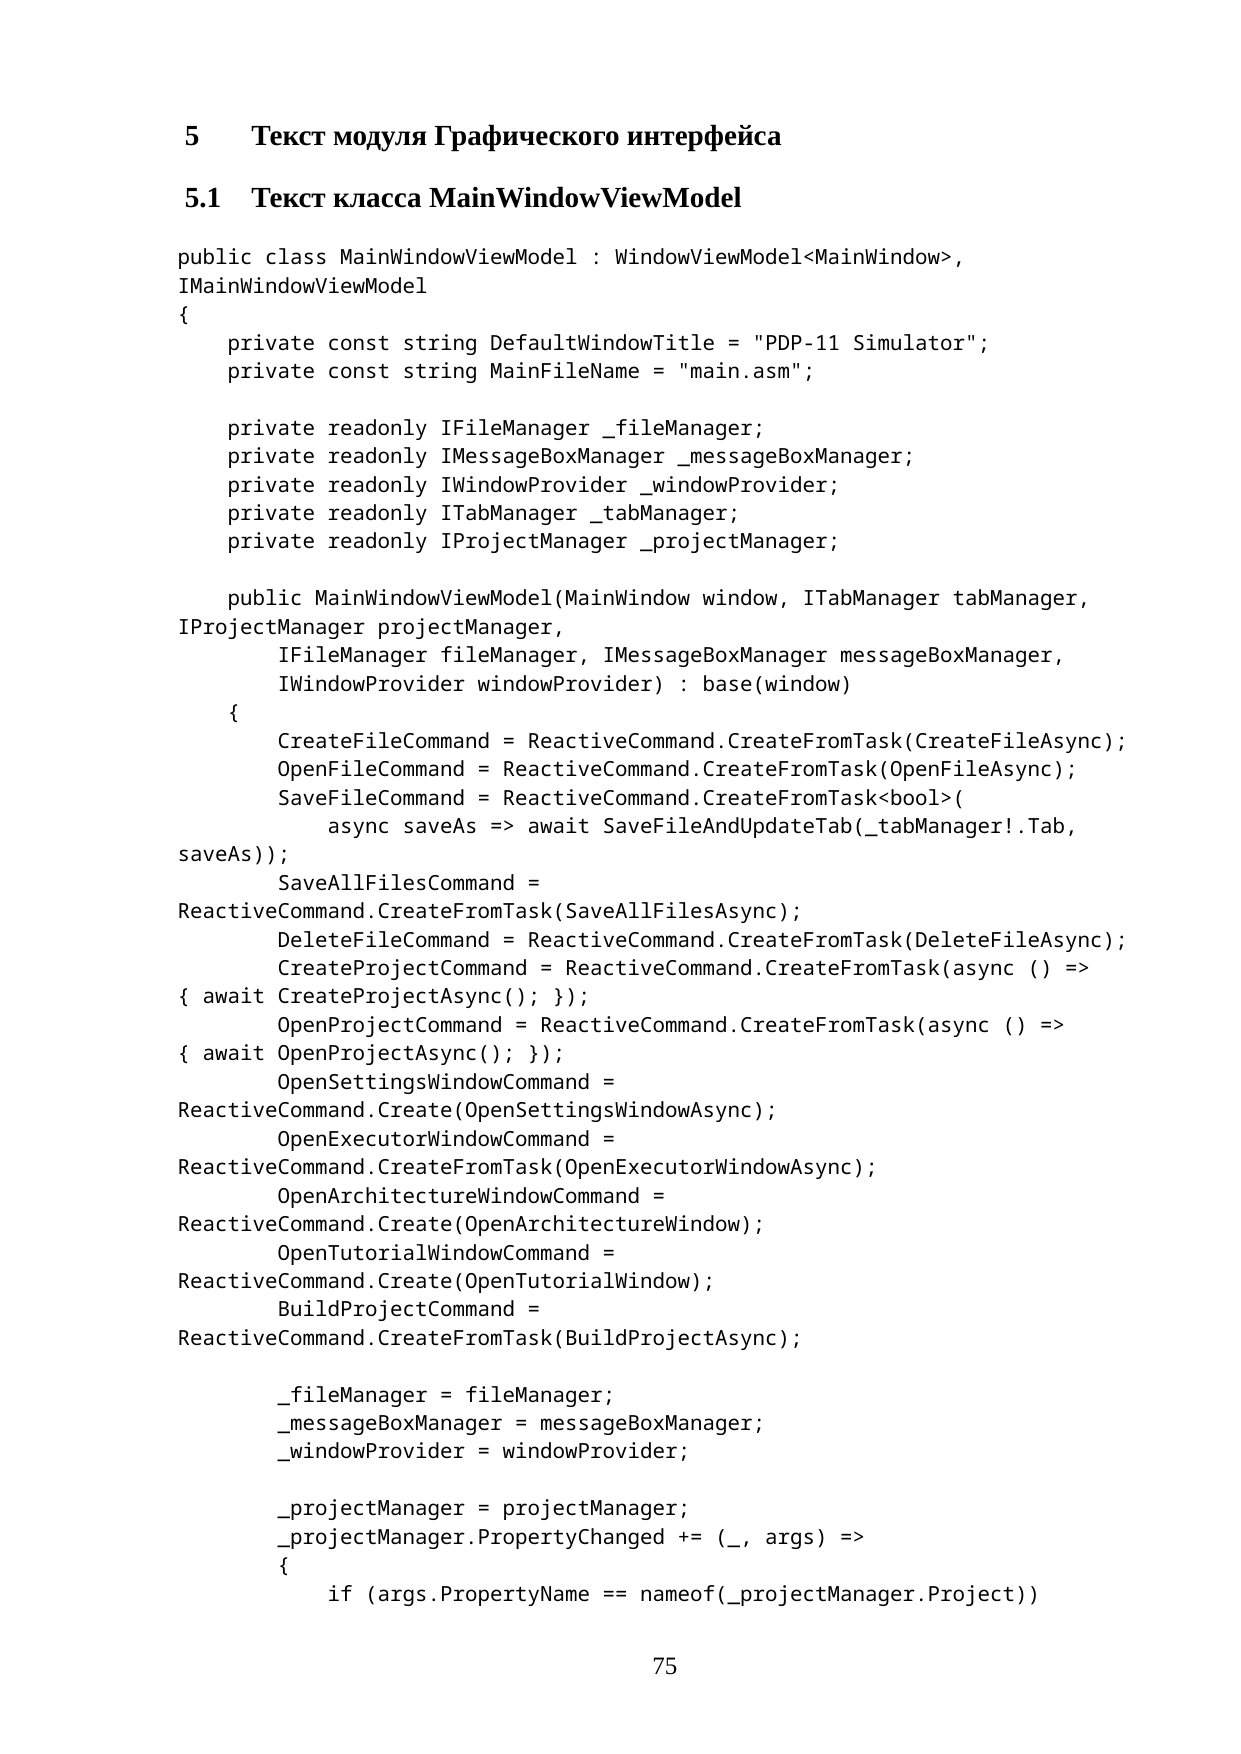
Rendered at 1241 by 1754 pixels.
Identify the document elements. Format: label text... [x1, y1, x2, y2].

subtitle Текст модуля Графического интерфейса [177, 118, 1152, 152]
subtitle Текст класса MainWindowViewModel [177, 180, 1152, 214]
table_header public class MainWindowViewModel : WindowViewModel<MainWindow>, IMainWindowViewModel { private const string DefaultWindowTitle = "PDP-11 Simulator"; private const string MainFileName = "main.asm"; private readonly IFileManager _fileManager; private readonly IMessageBoxManager _messageBoxManager; private readonly IWindowProvider _windowProvider; private readonly ITabManager _tabManager; private readonly IProjectManager _projectManager; public MainWindowViewModel(MainWindow window, ITabManager tabManager, IProjectManager projectManager, IFileManager fileManager, IMessageBoxManager messageBoxManager, IWindowProvider windowProvider) : base(window) { CreateFileCommand = ReactiveCommand.CreateFromTask(CreateFileAsync); OpenFileCommand = ReactiveCommand.CreateFromTask(OpenFileAsync); SaveFileCommand = ReactiveCommand.CreateFromTask<bool>( async saveAs => await SaveFileAndUpdateTab(_tabManager!.Tab, saveAs)); SaveAllFilesCommand = ReactiveCommand.CreateFromTask(SaveAllFilesAsync); DeleteFileCommand = ReactiveCommand.CreateFromTask(DeleteFileAsync); CreateProjectCommand = ReactiveCommand.CreateFromTask(async () => { await CreateProjectAsync(); }); OpenProjectCommand = ReactiveCommand.CreateFromTask(async () => { await OpenProjectAsync(); }); OpenSettingsWindowCommand = ReactiveCommand.Create(OpenSettingsWindowAsync); OpenExecutorWindowCommand = ReactiveCommand.CreateFromTask(OpenExecutorWindowAsync); OpenArchitectureWindowCommand = ReactiveCommand.Create(OpenArchitectureWindow); OpenTutorialWindowCommand = ReactiveCommand.Create(OpenTutorialWindow); BuildProjectCommand = ReactiveCommand.CreateFromTask(BuildProjectAsync); _fileManager = fileManager; _messageBoxManager = messageBoxManager; _windowProvider = windowProvider; _projectManager = projectManager; _projectManager.PropertyChanged += (_, args) => { if (args.PropertyName == nameof(_projectManager.Project)) [177, 242, 1152, 1607]
